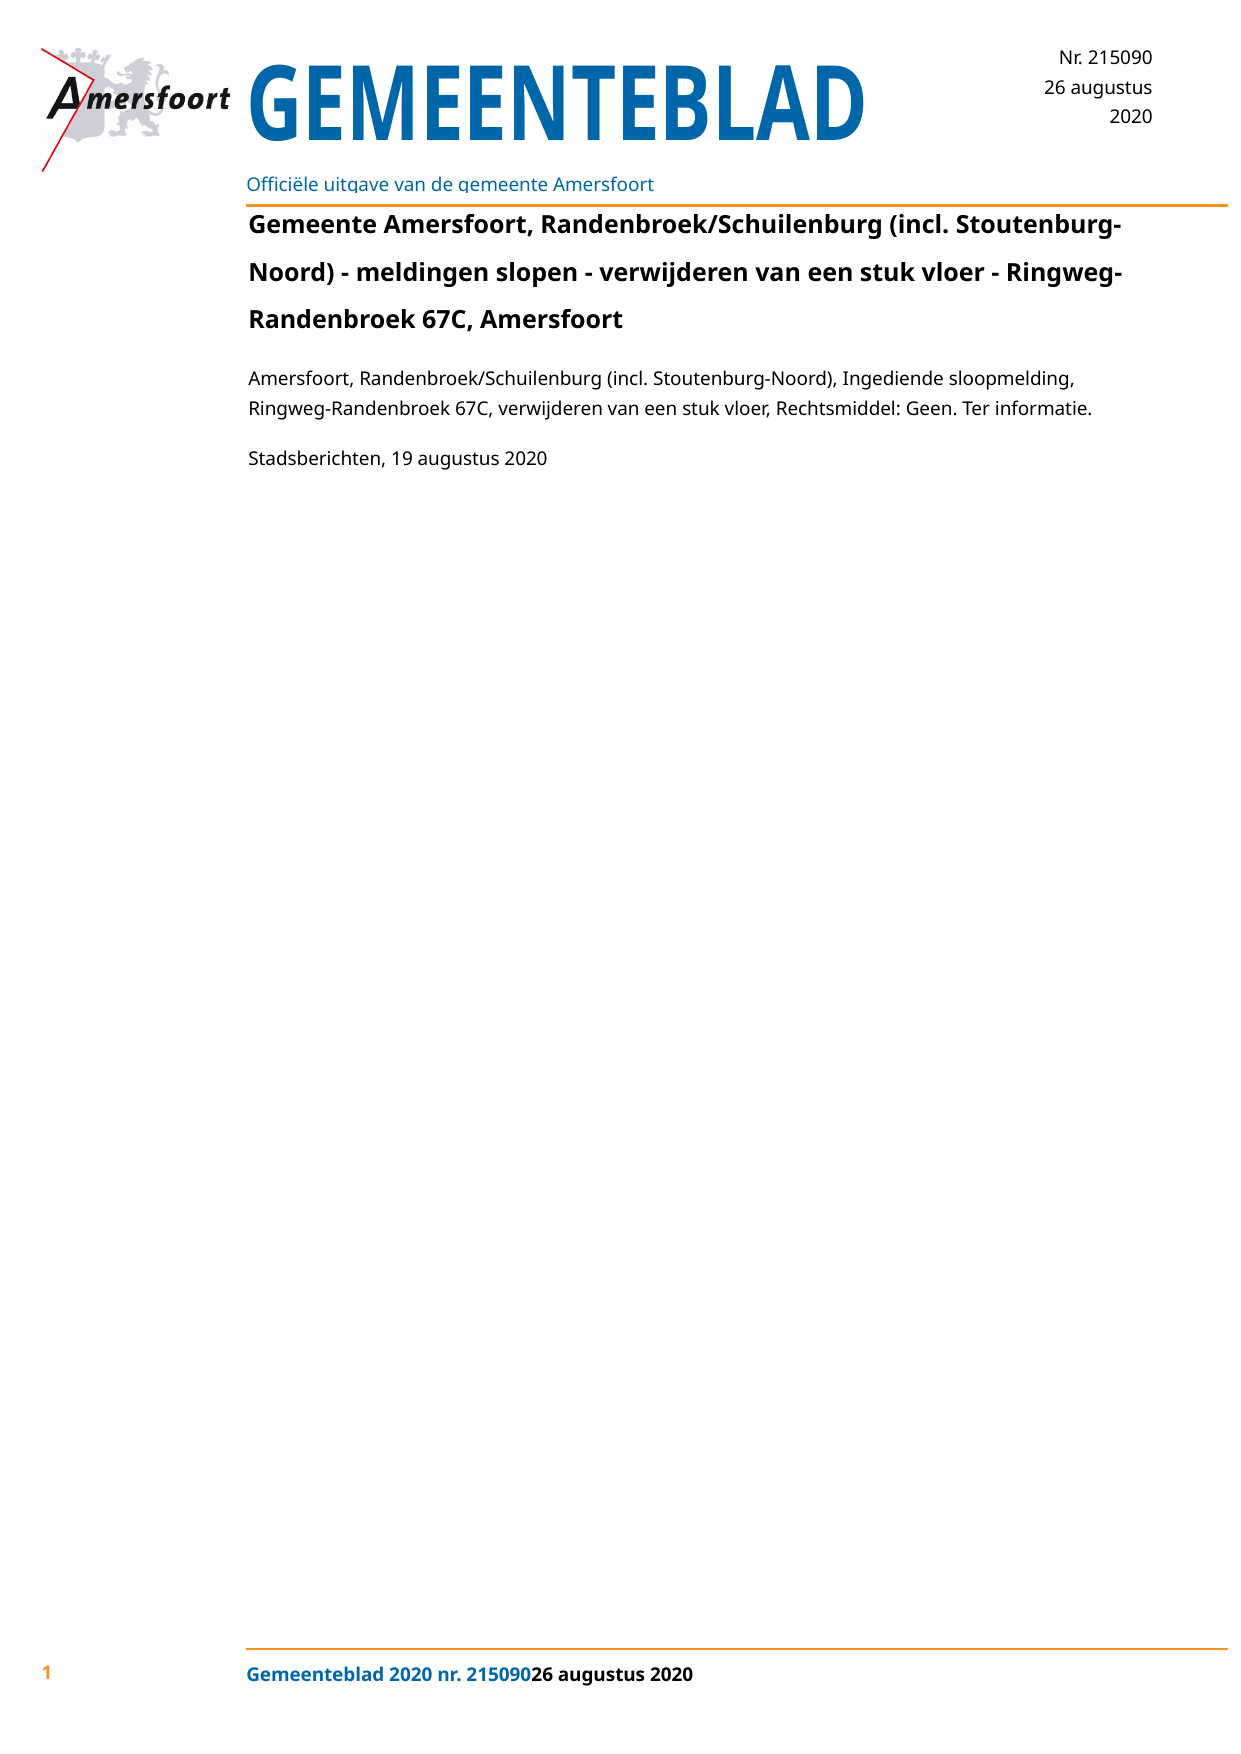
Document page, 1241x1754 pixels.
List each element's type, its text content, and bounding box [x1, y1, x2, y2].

text Amersfoort, Randenbroek/Schuilenburg (incl. Stoutenburg-Noord), Ingediende sloopmelding, Ringweg-Randenbroek 67C, verwijderen van een stuk vloer, Rechtsmiddel: Geen. Ter informatie. [248, 366, 1152, 421]
text Gemeente Amersfoort, Randenbroek/Schuilenburg (incl. Stoutenburg-Noord) - meldingen slopen - verwijderen van een stuk vloer - Ringweg-Randenbroek 67C, Amersfoort [248, 207, 1152, 336]
picture [41, 47, 231, 172]
text Stadsberichten, 19 augustus 2020 [248, 446, 1152, 471]
